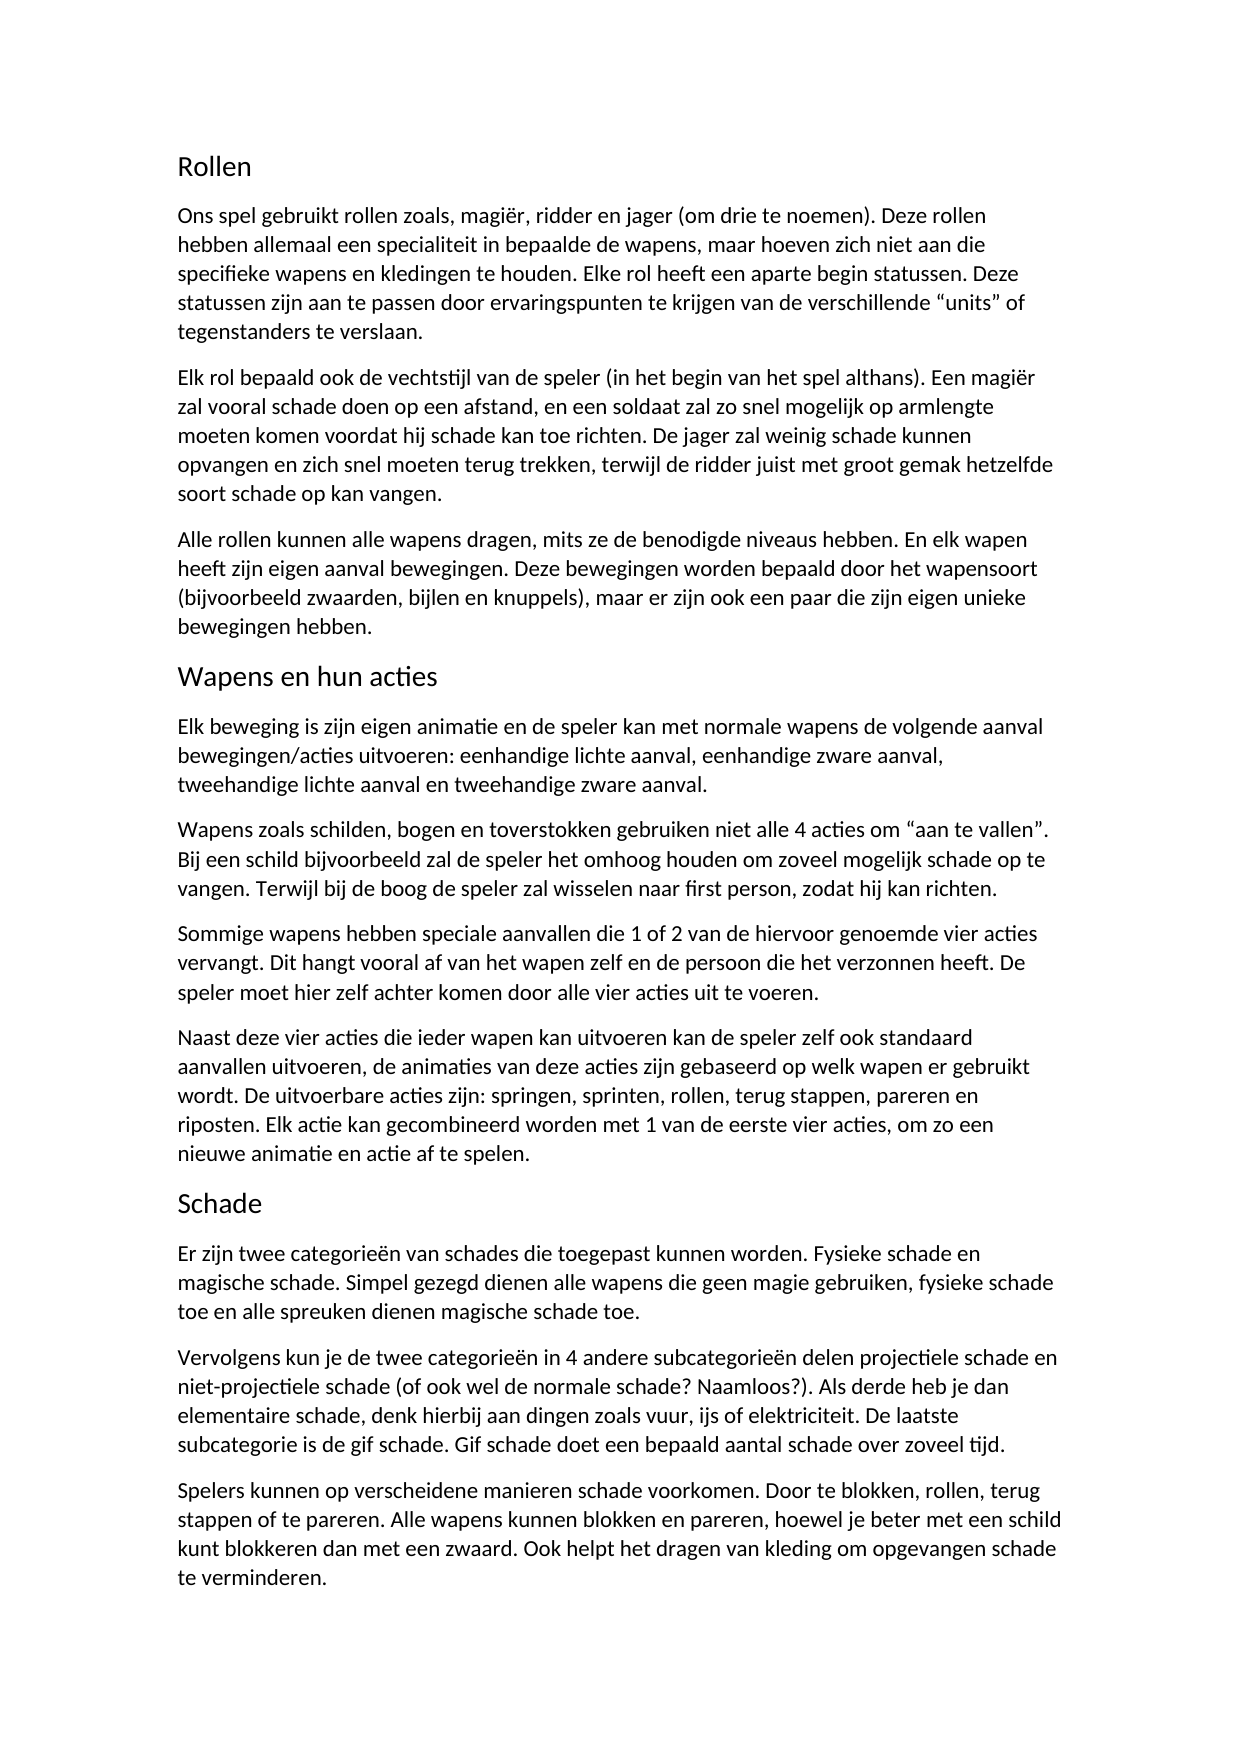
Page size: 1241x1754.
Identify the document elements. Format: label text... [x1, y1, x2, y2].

text Vervolgens kun je de twee categorieën in 4 andere subcategorieën delen projectiele schade en niet-projectiele schade (of ook wel de normale schade? Naamloos?). Als derde heb je dan elementaire schade, denk hierbij aan dingen zoals vuur, ijs of elektriciteit. De laatste subcategorie is de gif schade. Gif schade doet een bepaald aantal schade over zoveel tijd. [177, 1343, 1063, 1458]
text Elk beweging is zijn eigen animatie en de speler kan met normale wapens de volgende aanval bewegingen/acties uitvoeren: eenhandige lichte aanval, eenhandige zware aanval, tweehandige lichte aanval en tweehandige zware aanval. [177, 712, 1063, 798]
text Sommige wapens hebben speciale aanvallen die 1 of 2 van de hiervoor genoemde vier acties vervangt. Dit hangt vooral af van het wapen zelf en de persoon die het verzonnen heeft. De speler moet hier zelf achter komen door alle vier acties uit te voeren. [177, 919, 1063, 1006]
text Rollen [177, 148, 1063, 183]
text Schade [177, 1185, 1063, 1221]
text Elk rol bepaald ook de vechtstijl van de speler (in het begin van het spel althans). Een magiër zal vooral schade doen op een afstand, en een soldaat zal zo snel mogelijk op armlengte moeten komen voordat hij schade kan toe richten. De jager zal weinig schade kunnen opvangen en zich snel moeten terug trekken, terwijl de ridder juist met groot gemak hetzelfde soort schade op kan vangen. [177, 363, 1063, 507]
text Ons spel gebruikt rollen zoals, magiër, ridder en jager (om drie te noemen). Deze rollen hebben allemaal een specialiteit in bepaalde de wapens, maar hoeven zich niet aan die specifieke wapens en kledingen te houden. Elke rol heeft een aparte begin statussen. Deze statussen zijn aan te passen door ervaringspunten te krijgen van de verschillende “units” of tegenstanders te verslaan. [177, 201, 1063, 346]
text Er zijn twee categorieën van schades die toegepast kunnen worden. Fysieke schade en magische schade. Simpel gezegd dienen alle wapens die geen magie gebruiken, fysieke schade toe en alle spreuken dienen magische schade toe. [177, 1239, 1063, 1325]
text Wapens en hun acties [177, 658, 1063, 694]
text Naast deze vier acties die ieder wapen kan uitvoeren kan de speler zelf ook standaard aanvallen uitvoeren, de animaties van deze acties zijn gebaseerd op welk wapen er gebruikt wordt. De uitvoerbare acties zijn: springen, sprinten, rollen, terug stappen, pareren en riposten. Elk actie kan gecombineerd worden met 1 van de eerste vier acties, om zo een nieuwe animatie en actie af te spelen. [177, 1023, 1063, 1168]
text Wapens zoals schilden, bogen en toverstokken gebruiken niet alle 4 acties om “aan te vallen”. Bij een schild bijvoorbeeld zal de speler het omhoog houden om zoveel mogelijk schade op te vangen. Terwijl bij de boog de speler zal wisselen naar first person, zodat hij kan richten. [177, 816, 1063, 902]
text Spelers kunnen op verscheidene manieren schade voorkomen. Door te blokken, rollen, terug stappen of te pareren. Alle wapens kunnen blokken en pareren, hoewel je beter met een schild kunt blokkeren dan met een zwaard. Ook helpt het dragen van kleding om opgevangen schade te verminderen. [177, 1476, 1063, 1591]
text Alle rollen kunnen alle wapens dragen, mits ze de benodigde niveaus hebben. En elk wapen heeft zijn eigen aanval bewegingen. Deze bewegingen worden bepaald door het wapensoort (bijvoorbeeld zwaarden, bijlen en knuppels), maar er zijn ook een paar die zijn eigen unieke bewegingen hebben. [177, 525, 1063, 640]
